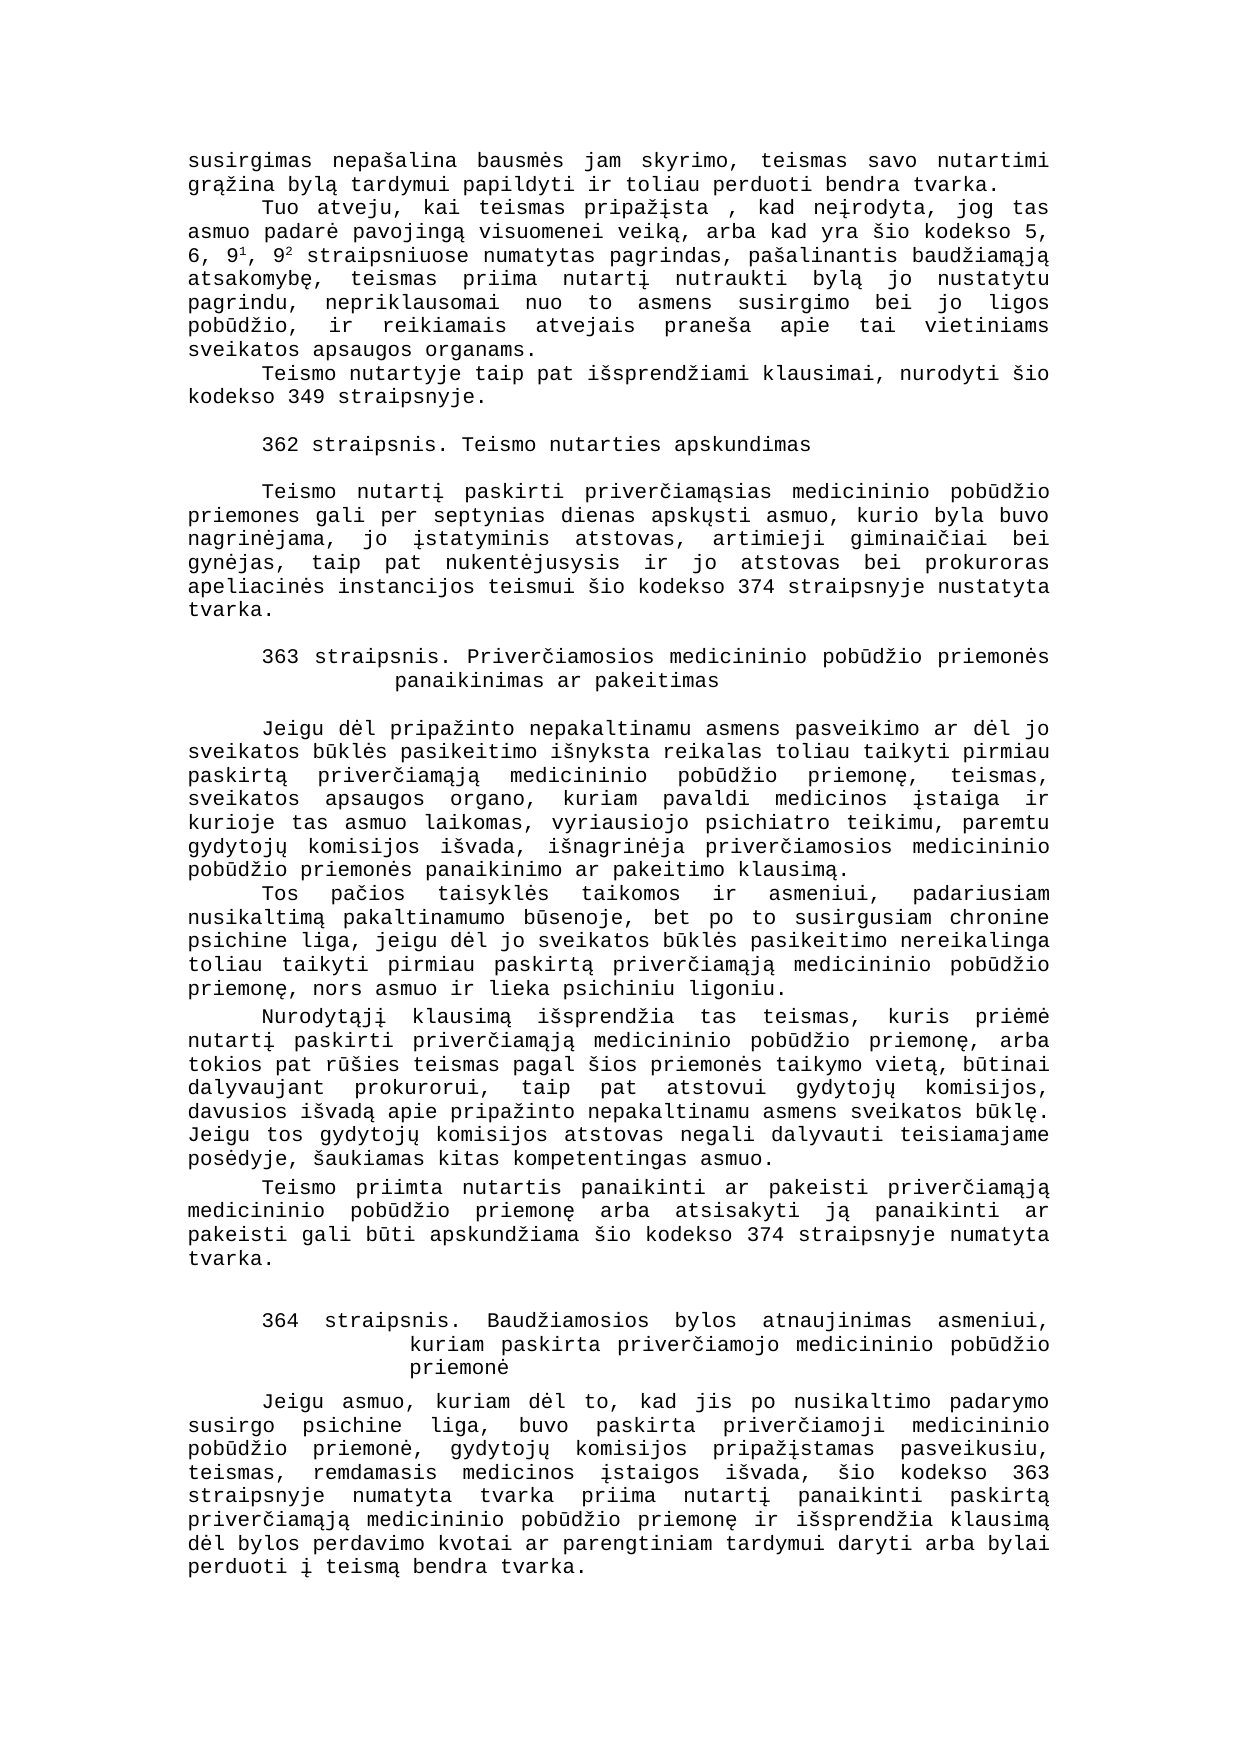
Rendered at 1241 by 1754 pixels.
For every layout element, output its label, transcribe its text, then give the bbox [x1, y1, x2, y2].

text 363 straipsnis. Priverčiamosios medicininio pobūdžio priemonės panaikinimas ar pakeitimas [261, 647, 1050, 694]
text Teismo nutartį paskirti priverčiamąsias medicininio pobūdžio priemones gali per septynias dienas apskųsti asmuo, kurio byla buvo nagrinėjama, jo įstatyminis atstovas, artimieji giminaičiai bei gynėjas, taip pat nukentėjusysis ir jo atstovas bei prokuroras apeliacinės instancijos teismui šio kodekso 374 straipsnyje nustatyta tvarka. [187, 481, 1050, 623]
text Tuo atveju, kai teismas pripažįsta , kad neįrodyta, jog tas asmuo padarė pavojingą visuomenei veiką, arba kad yra šio kodekso 5, 6, 91, 92 straipsniuose numatytas pagrindas, pašalinantis baudžiamąją atsakomybę, teismas priima nutartį nutraukti bylą jo nustatytu pagrindu, nepriklausomai nuo to asmens susirgimo bei jo ligos pobūdžio, ir reikiamais atvejais praneša apie tai vietiniams sveikatos apsaugos organams. [187, 197, 1050, 363]
text Teismo nutartyje taip pat išsprendžiami klausimai, nurodyti šio kodekso 349 straipsnyje. [187, 363, 1050, 410]
text Jeigu asmuo, kuriam dėl to, kad jis po nusikaltimo padarymo susirgo psichine liga, buvo paskirta priverčiamoji medicininio pobūdžio priemonė, gydytojų komisijos pripažįstamas pasveikusiu, teismas, remdamasis medicinos įstaigos išvada, šio kodekso 363 straipsnyje numatyta tvarka priima nutartį panaikinti paskirtą priverčiamąją medicininio pobūdžio priemonę ir išsprendžia klausimą dėl bylos perdavimo kvotai ar parengtiniam tardymui daryti arba bylai perduoti į teismą bendra tvarka. [187, 1391, 1050, 1580]
text Jeigu dėl pripažinto nepakaltinamu asmens pasveikimo ar dėl jo sveikatos būklės pasikeitimo išnyksta reikalas toliau taikyti pirmiau paskirtą priverčiamąją medicininio pobūdžio priemonę, teismas, sveikatos apsaugos organo, kuriam pavaldi medicinos įstaiga ir kurioje tas asmuo laikomas, vyriausiojo psichiatro teikimu, paremtu gydytojų komisijos išvada, išnagrinėja priverčiamosios medicininio pobūdžio priemonės panaikinimo ar pakeitimo klausimą. [187, 717, 1050, 883]
text susirgimas nepašalina bausmės jam skyrimo, teismas savo nutartimi grąžina bylą tardymui papildyti ir toliau perduoti bendra tvarka. [187, 150, 1050, 197]
text Nurodytąjį klausimą išsprendžia tas teismas, kuris priėmė nutartį paskirti priverčiamąją medicininio pobūdžio priemonę, arba tokios pat rūšies teismas pagal šios priemonės taikymo vietą, būtinai dalyvaujant prokurorui, taip pat atstovui gydytojų komisijos, davusios išvadą apie pripažinto nepakaltinamu asmens sveikatos būklę. Jeigu tos gydytojų komisijos atstovas negali dalyvauti teisiamajame posėdyje, šaukiamas kitas kompetentingas asmuo. [187, 1006, 1050, 1172]
text Teismo priimta nutartis panaikinti ar pakeisti priverčiamąją medicininio pobūdžio priemonę arba atsisakyti ją panaikinti ar pakeisti gali būti apskundžiama šio kodekso 374 straipsnyje numatyta tvarka. [187, 1177, 1050, 1271]
text 362 straipsnis. Teismo nutarties apskundimas [187, 434, 1050, 457]
text Tos pačios taisyklės taikomos ir asmeniui, padariusiam nusikaltimą pakaltinamumo būsenoje, bet po to susirgusiam chronine psichine liga, jeigu dėl jo sveikatos būklės pasikeitimo nereikalinga toliau taikyti pirmiau paskirtą priverčiamąją medicininio pobūdžio priemonę, nors asmuo ir lieka psichiniu ligoniu. [187, 883, 1050, 1001]
text 364 straipsnis. Baudžiamosios bylos atnaujinimas asmeniui, kuriam paskirta priverčiamojo medicininio pobūdžio priemonė [261, 1310, 1050, 1381]
